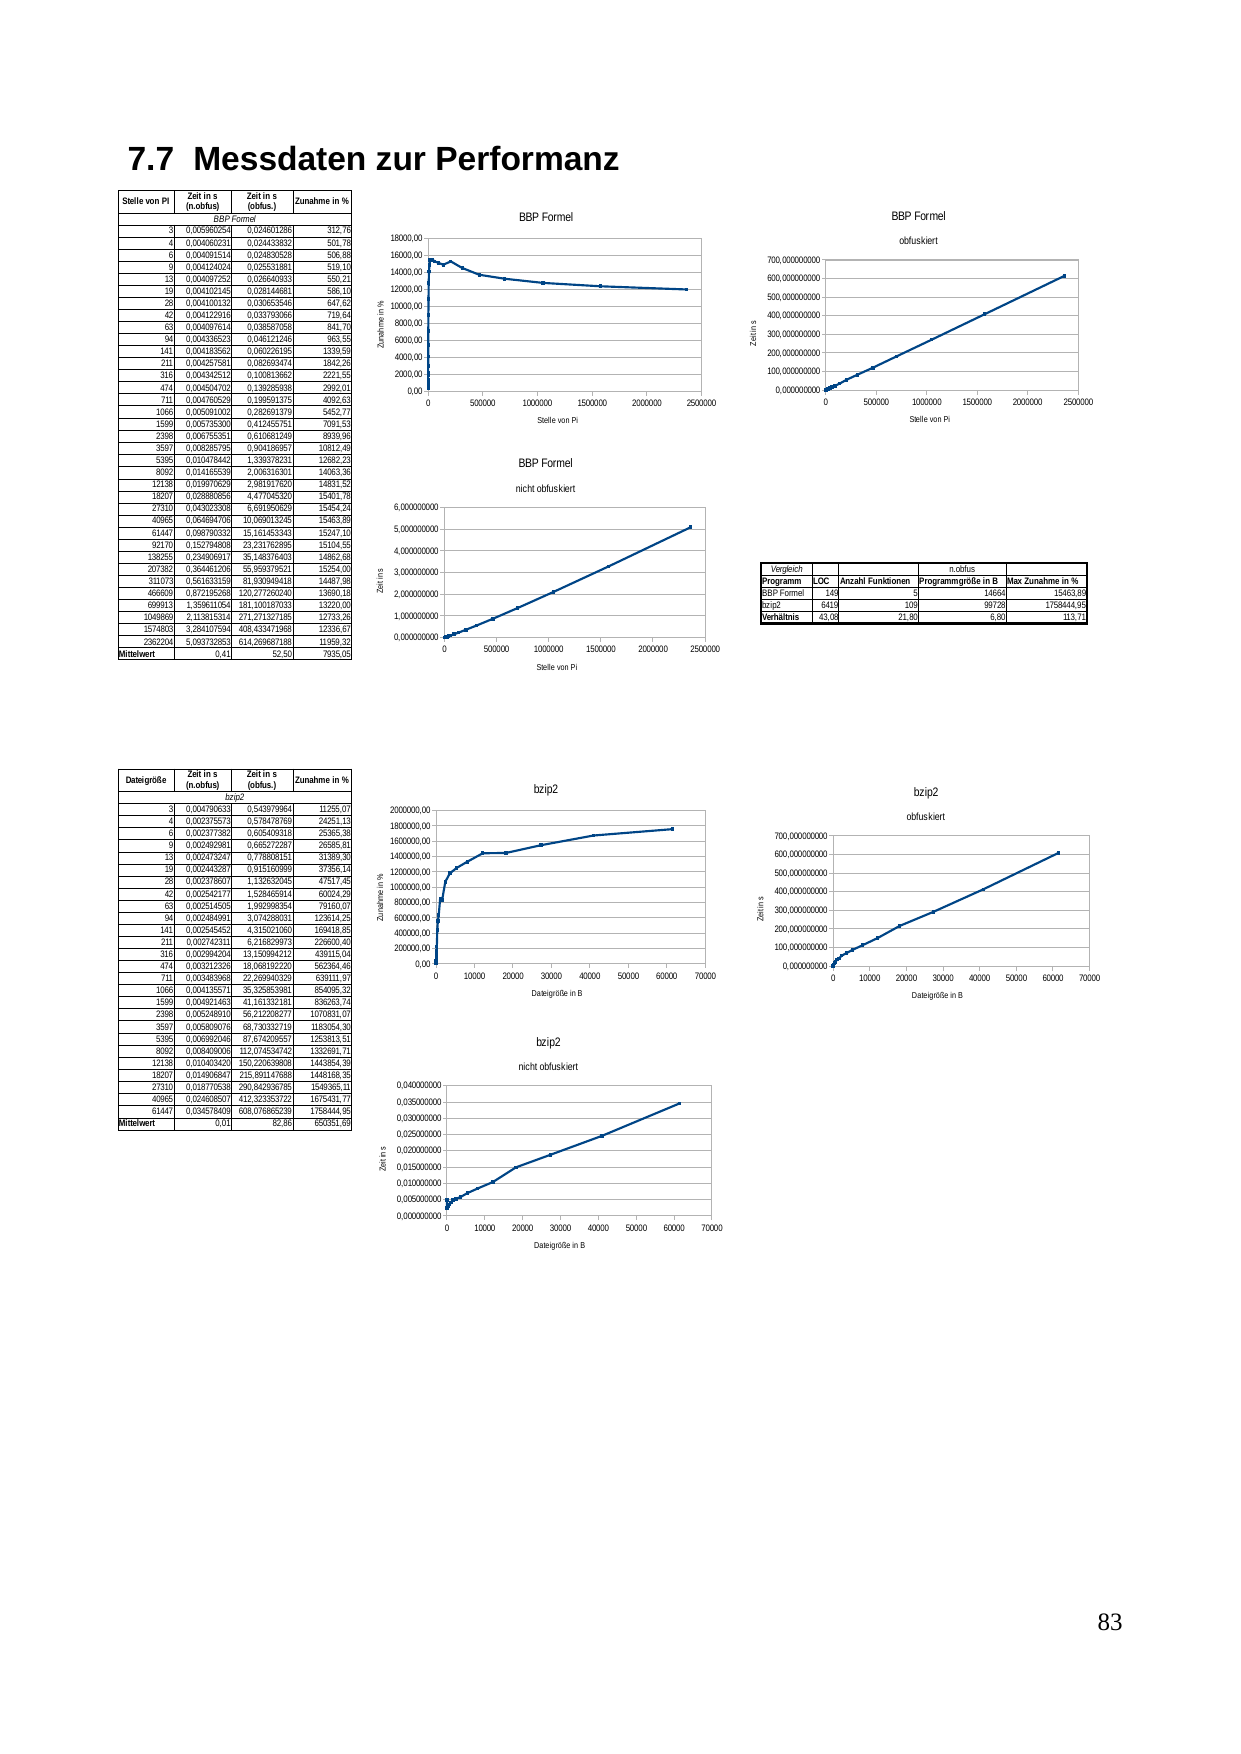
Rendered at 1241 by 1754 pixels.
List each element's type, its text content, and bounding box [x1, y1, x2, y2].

subtitle Messdaten zur Performanz [118, 139, 1122, 178]
